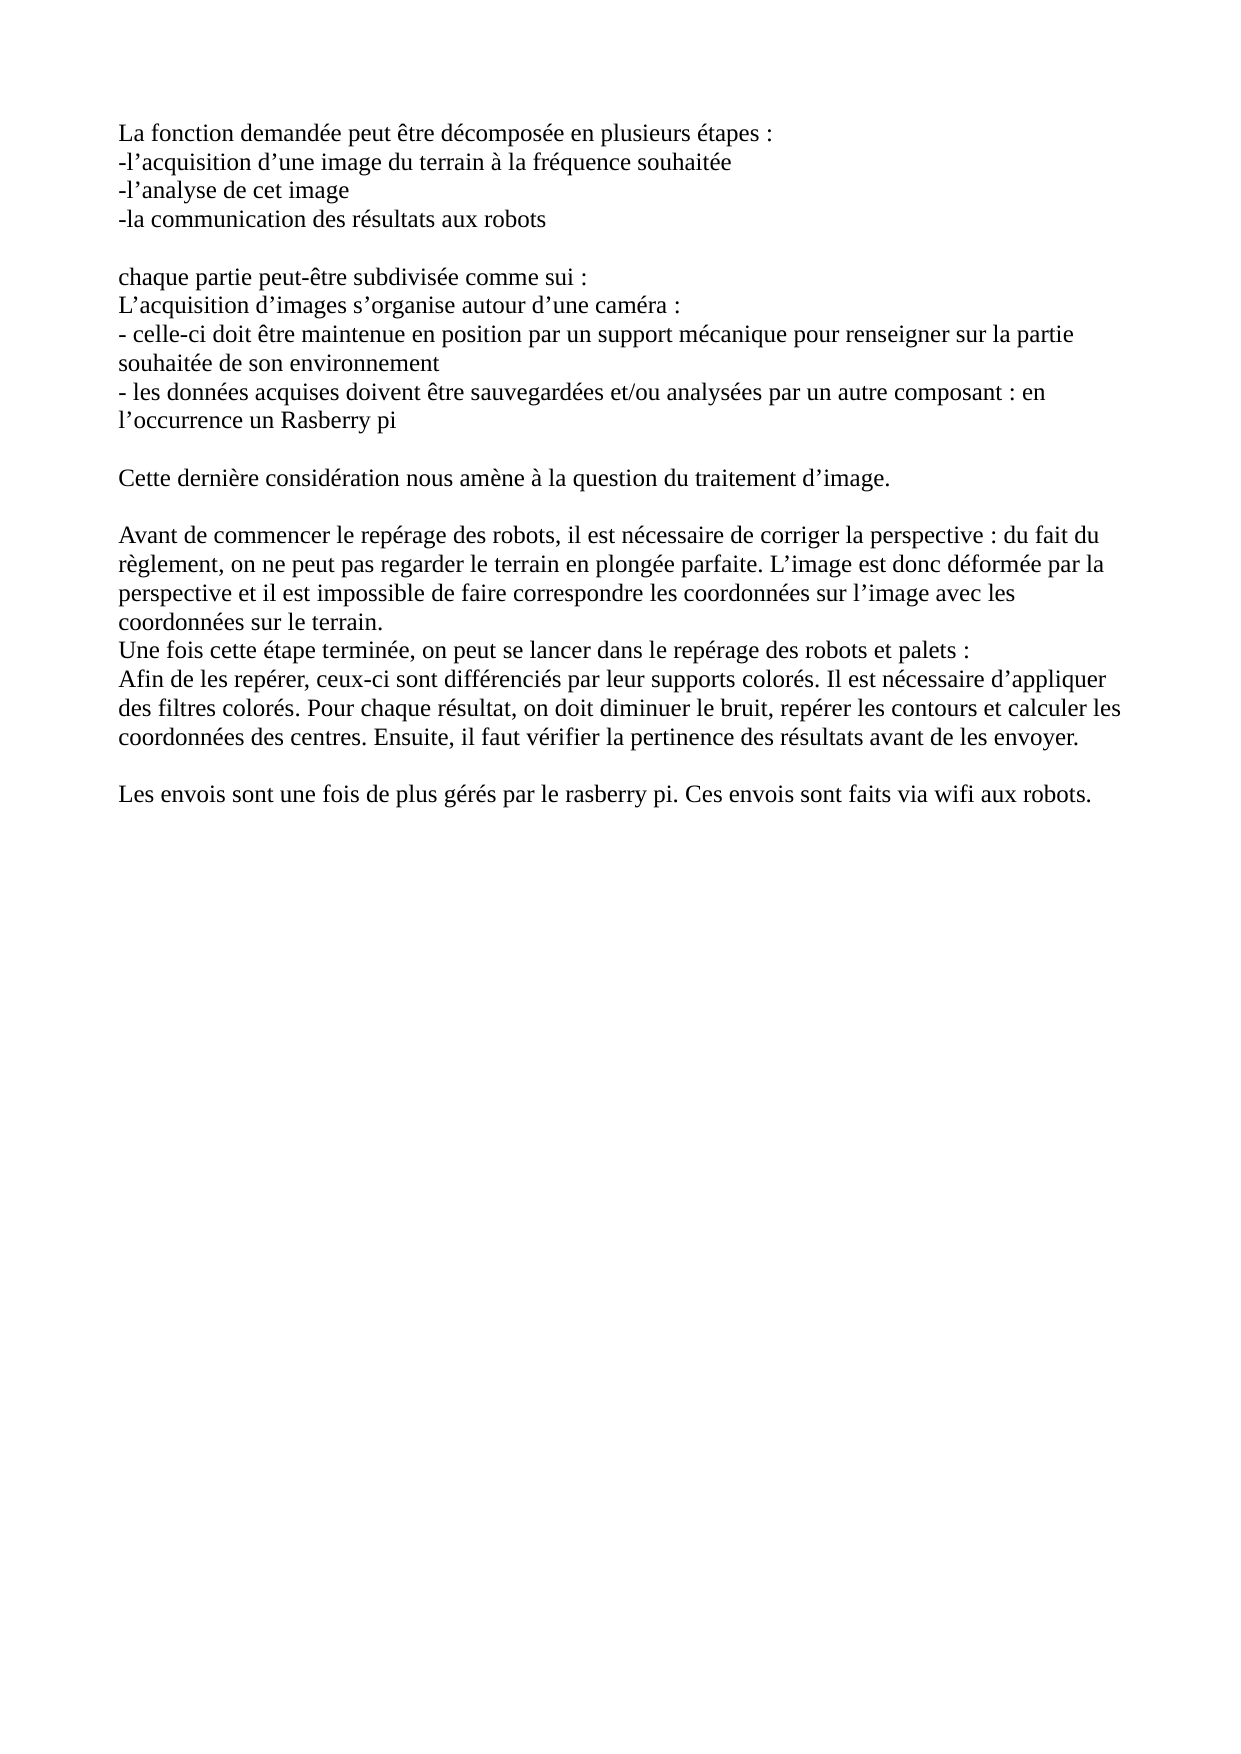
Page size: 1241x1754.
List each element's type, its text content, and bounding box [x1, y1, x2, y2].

text Avant de commencer le repérage des robots, il est nécessaire de corriger la perspective : du fait du règlement, on ne peut pas regarder le terrain en plongée parfaite. L’image est donc déformée par la perspective et il est impossible de faire correspondre les coordonnées sur l’image avec les coordonnées sur le terrain. [118, 521, 1122, 636]
text Cette dernière considération nous amène à la question du traitement d’image. [118, 463, 1122, 492]
text - celle-ci doit être maintenue en position par un support mécanique pour renseigner sur la partie souhaitée de son environnement [118, 319, 1122, 377]
text chaque partie peut-être subdivisée comme sui : [118, 262, 1122, 291]
text - les données acquises doivent être sauvegardées et/ou analysées par un autre composant : en l’occurrence un Rasberry pi [118, 377, 1122, 434]
text La fonction demandée peut être décomposée en plusieurs étapes : [118, 118, 1122, 147]
text L’acquisition d’images s’organise autour d’une caméra : [118, 291, 1122, 319]
text Afin de les repérer, ceux-ci sont différenciés par leur supports colorés. Il est nécessaire d’appliquer des filtres colorés. Pour chaque résultat, on doit diminuer le bruit, repérer les contours et calculer les coordonnées des centres. Ensuite, il faut vérifier la pertinence des résultats avant de les envoyer. [118, 664, 1122, 751]
text -l’acquisition d’une image du terrain à la fréquence souhaitée [118, 147, 1122, 176]
text -l’analyse de cet image [118, 176, 1122, 204]
text Une fois cette étape terminée, on peut se lancer dans le repérage des robots et palets : [118, 636, 1122, 664]
text Les envois sont une fois de plus gérés par le rasberry pi. Ces envois sont faits via wifi aux robots. [118, 779, 1122, 808]
text -la communication des résultats aux robots [118, 204, 1122, 233]
